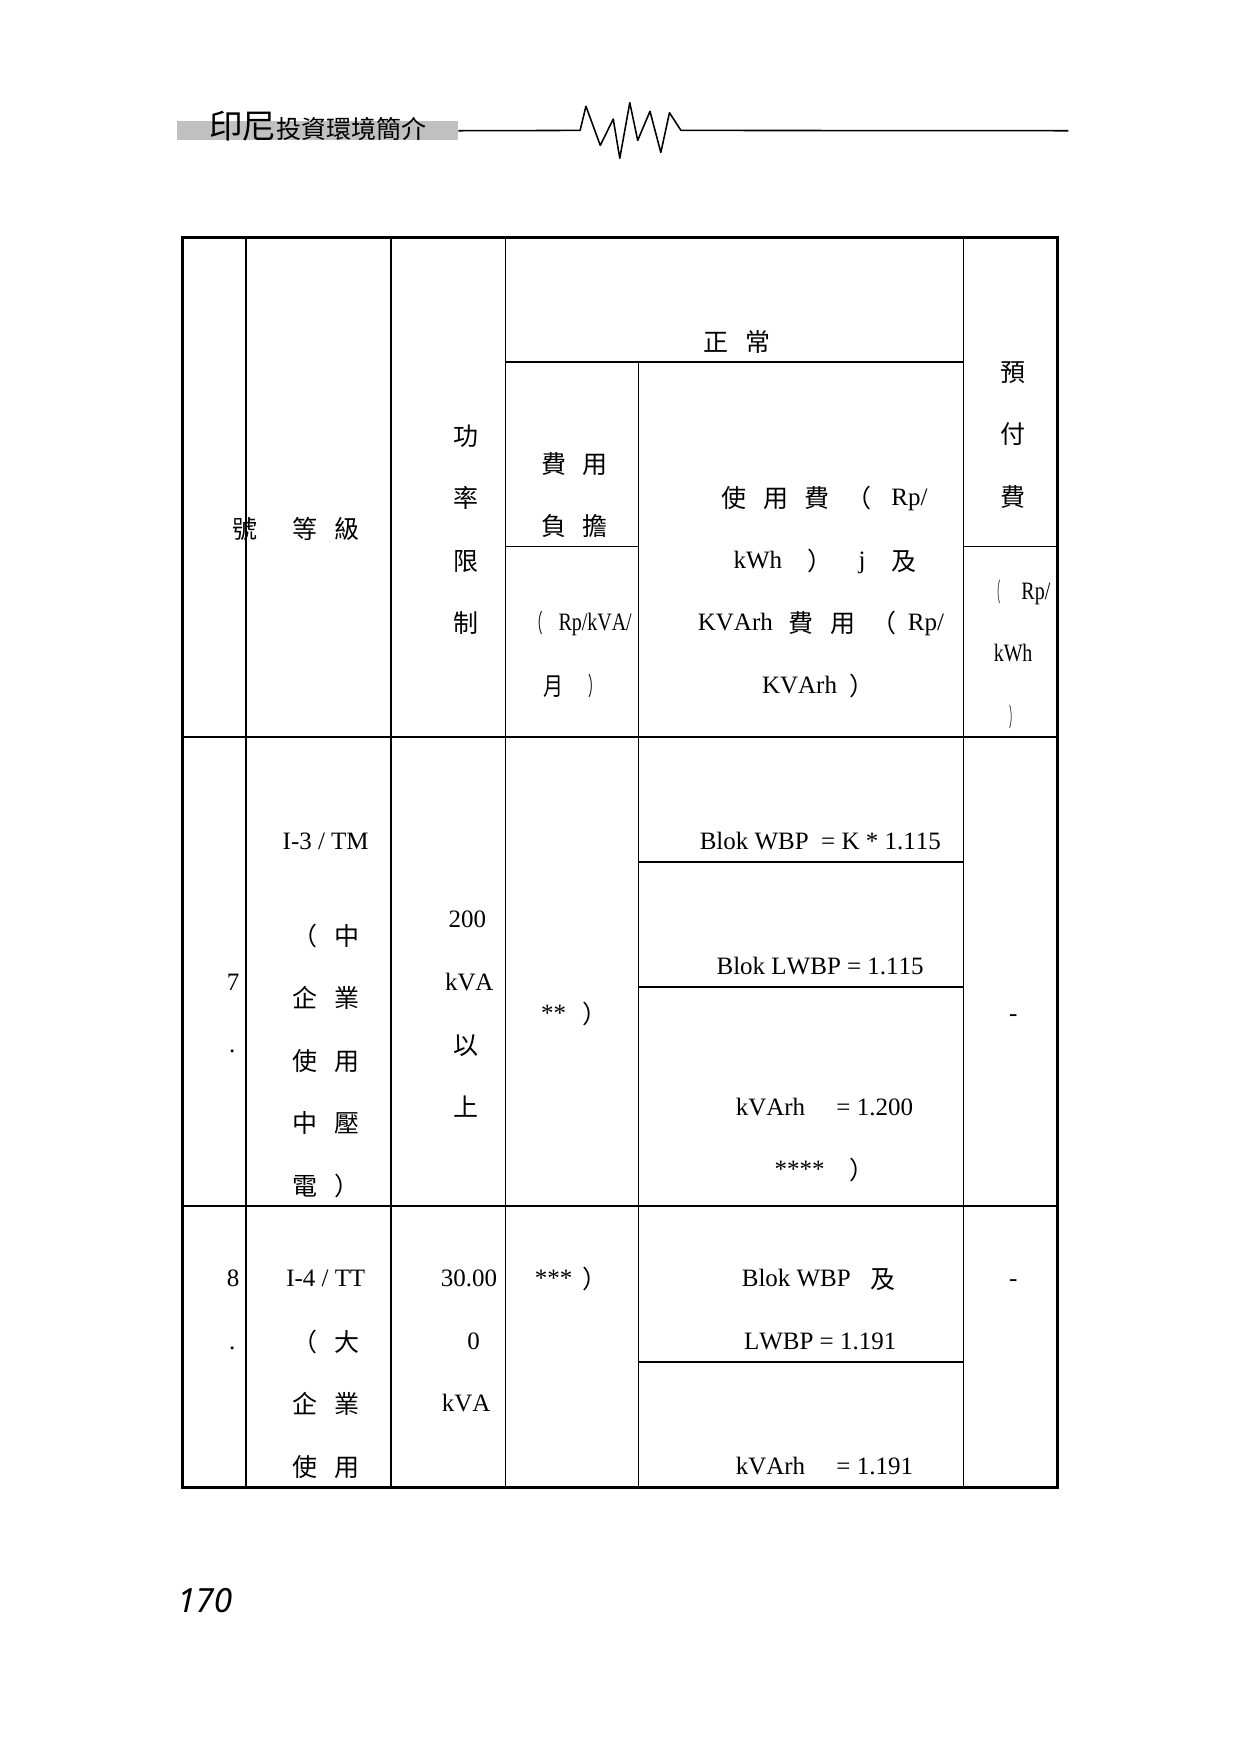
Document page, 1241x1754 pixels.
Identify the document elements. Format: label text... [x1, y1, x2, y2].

table_cell - [964, 1207, 1056, 1486]
table_cell 7. [184, 738, 245, 1205]
table_cell - [964, 738, 1056, 1205]
table_cell 200 kVA 以上 [392, 738, 505, 1205]
table_cell 使用費（Rp/kWh）j及KVArh 費用（Rp/ KVArh） [639, 363, 963, 736]
table_cell Blok WBP 及 LWBP = 1.191 [639, 1207, 963, 1361]
table_cell （Rp/kVA/月） [506, 547, 638, 736]
table_cell 費用負擔 [506, 363, 638, 546]
table_header 功率限制 [392, 239, 505, 736]
table_header 正常 [506, 239, 963, 361]
table_cell I-4 / TT （大企業使用大壓電） [247, 1207, 390, 1486]
table_header 等級 [247, 239, 390, 736]
table_header 號 [184, 239, 245, 736]
table_cell 8. [184, 1207, 245, 1486]
table_cell ***） [506, 1207, 638, 1486]
table_cell Blok WBP = K * 1.115 [639, 738, 963, 861]
table_cell 30.000 kVA [392, 1207, 505, 1486]
table_cell Blok LWBP = 1.115 [639, 863, 963, 986]
table_cell **） [506, 738, 638, 1205]
table_cell （Rp/kWh） [964, 547, 1056, 736]
table_cell kVArh = 1.191 [639, 1363, 963, 1486]
table_header 預付費 [964, 239, 1056, 546]
table_cell I-3 / TM （中企業使用中壓電） [247, 738, 390, 1205]
table_cell kVArh = 1.200 ****） [639, 988, 963, 1205]
